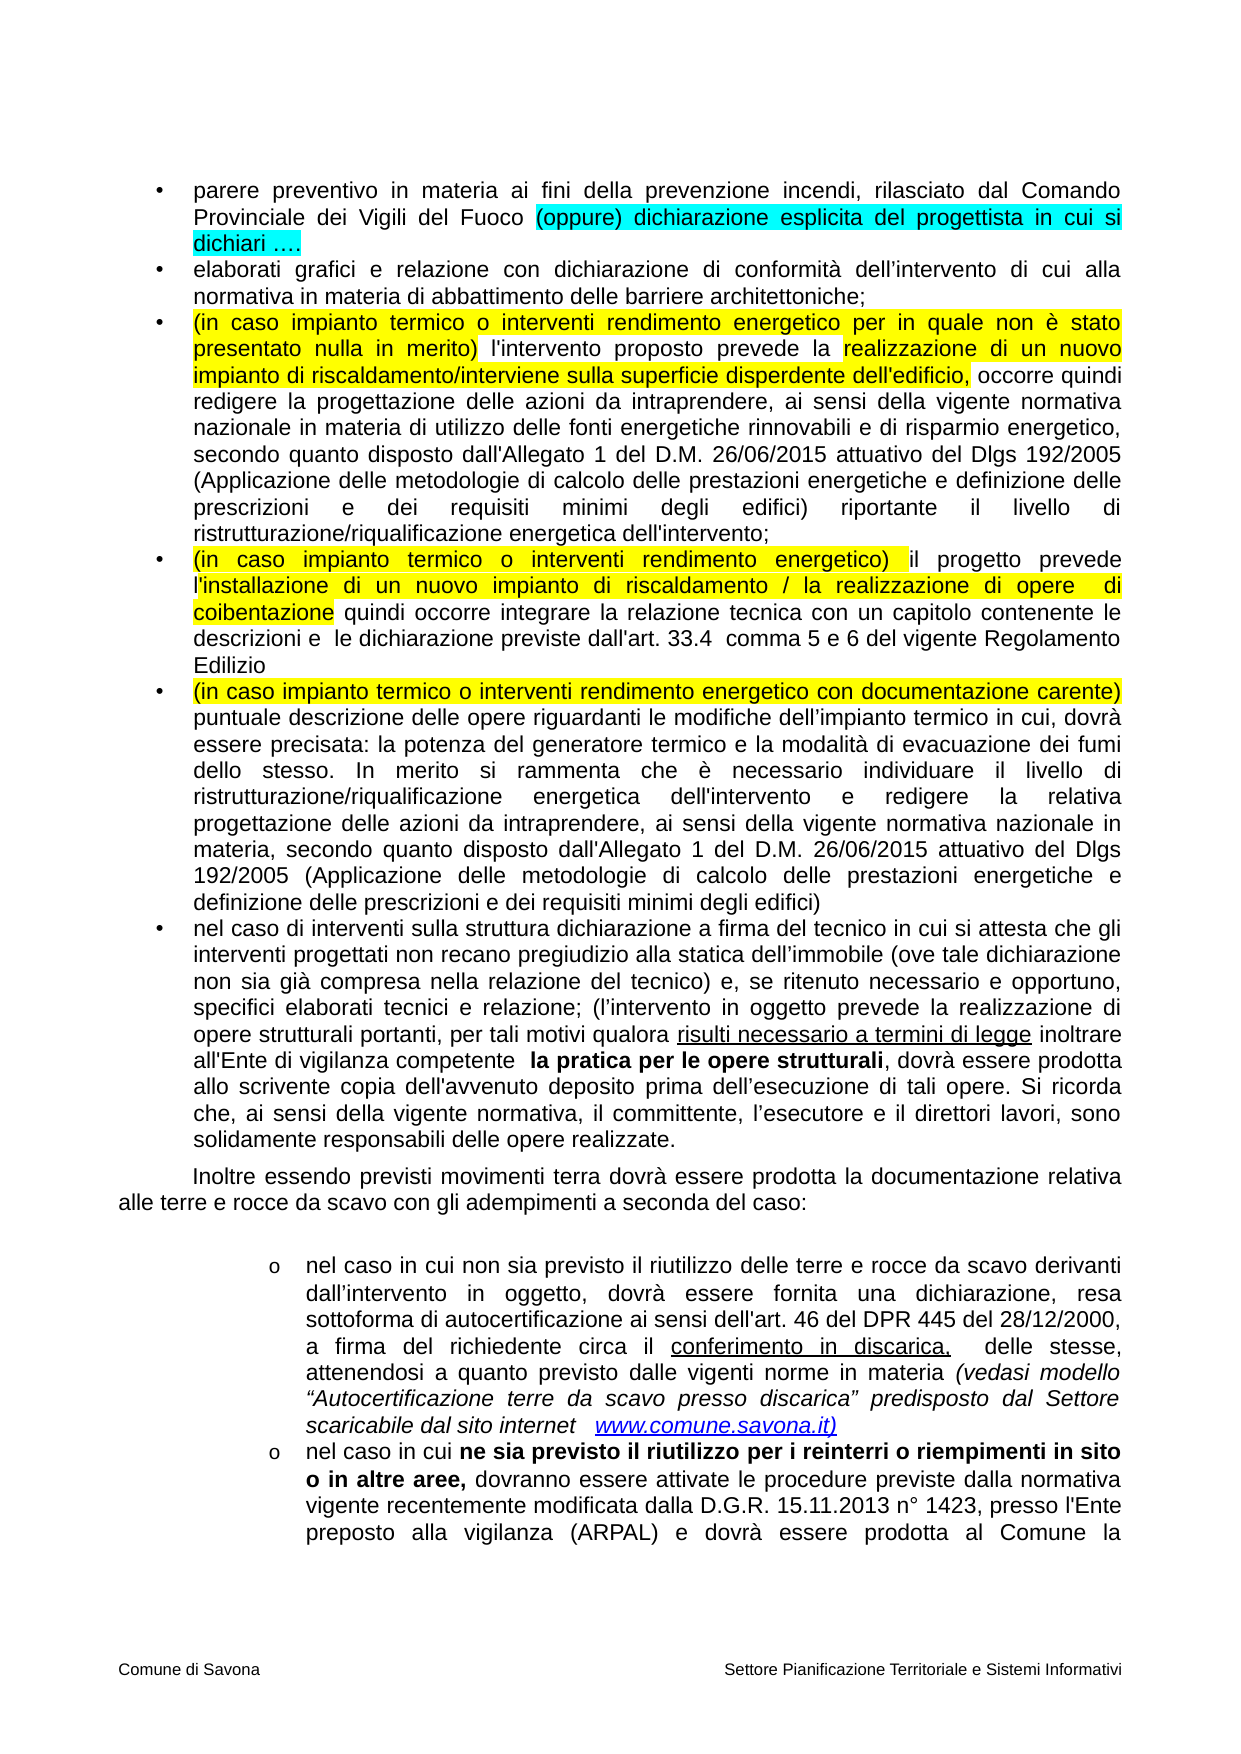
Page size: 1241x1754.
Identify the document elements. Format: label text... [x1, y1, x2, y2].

list (in caso impianto termico o interventi rendimento energetico) il progetto prevede l'installazione di un nuovo impianto di riscaldamento / la realizzazione di opere di coibentazione quindi occorre integrare la relazione tecnica con un capitolo contenente le descrizioni e le dichiarazione previste dall'art. 33.4 comma 5 e 6 del vigente Regolamento Edilizio [156, 546, 1122, 678]
list (in caso impianto termico o interventi rendimento energetico per in quale non è stato presentato nulla in merito) l'intervento proposto prevede la realizzazione di un nuovo impianto di riscaldamento/interviene sulla superficie disperdente dell'edificio, occorre quindi redigere la progettazione delle azioni da intraprendere, ai sensi della vigente normativa nazionale in materia di utilizzo delle fonti energetiche rinnovabili e di risparmio energetico, secondo quanto disposto dall'Allegato 1 del D.M. 26/06/2015 attuativo del Dlgs 192/2005 (Applicazione delle metodologie di calcolo delle prestazioni energetiche e definizione delle prescrizioni e dei requisiti minimi degli edifici) riportante il livello di ristrutturazione/riqualificazione energetica dell'intervento; [156, 309, 1122, 546]
list elaborati grafici e relazione con dichiarazione di conformità dell’intervento di cui alla normativa in materia di abbattimento delle barriere architettoniche; [156, 256, 1122, 309]
list nel caso in cui ne sia previsto il riutilizzo per i reinterri o riempimenti in sito o in altre aree, dovranno essere attivate le procedure previste dalla normativa vigente recentemente modificata dalla D.G.R. 15.11.2013 n° 1423, presso l'Ente preposto alla vigilanza (ARPAL) e dovrà essere prodotta al Comune la [268, 1438, 1122, 1545]
list nel caso di interventi sulla struttura dichiarazione a firma del tecnico in cui si attesta che gli interventi progettati non recano pregiudizio alla statica dell’immobile (ove tale dichiarazione non sia già compresa nella relazione del tecnico) e, se ritenuto necessario e opportuno, specifici elaborati tecnici e relazione; (l’intervento in oggetto prevede la realizzazione di opere strutturali portanti, per tali motivi qualora risulti necessario a termini di legge inoltrare all'Ente di vigilanza competente la pratica per le opere strutturali, dovrà essere prodotta allo scrivente copia dell'avvenuto deposito prima dell’esecuzione di tali opere. Si ricorda che, ai sensi della vigente normativa, il committente, l’esecutore e il direttori lavori, sono solidamente responsabili delle opere realizzate. [156, 915, 1122, 1152]
list parere preventivo in materia ai fini della prevenzione incendi, rilasciato dal Comando Provinciale dei Vigili del Fuoco (oppure) dichiarazione esplicita del progettista in cui si dichiari …. [156, 177, 1122, 256]
list (in caso impianto termico o interventi rendimento energetico con documentazione carente) puntuale descrizione delle opere riguardanti le modifiche dell’impianto termico in cui, dovrà essere precisata: la potenza del generatore termico e la modalità di evacuazione dei fumi dello stesso. In merito si rammenta che è necessario individuare il livello di ristrutturazione/riqualificazione energetica dell'intervento e redigere la relativa progettazione delle azioni da intraprendere, ai sensi della vigente normativa nazionale in materia, secondo quanto disposto dall'Allegato 1 del D.M. 26/06/2015 attuativo del Dlgs 192/2005 (Applicazione delle metodologie di calcolo delle prestazioni energetiche e definizione delle prescrizioni e dei requisiti minimi degli edifici) [156, 678, 1122, 915]
list nel caso in cui non sia previsto il riutilizzo delle terre e rocce da scavo derivanti dall’intervento in oggetto, dovrà essere fornita una dichiarazione, resa sottoforma di autocertificazione ai sensi dell'art. 46 del DPR 445 del 28/12/2000, a firma del richiedente circa il conferimento in discarica, delle stesse, attenendosi a quanto previsto dalle vigenti norme in materia (vedasi modello “Autocertificazione terre da scavo presso discarica” predisposto dal Settore scaricabile dal sito internet www.comune.savona.it) [268, 1252, 1122, 1438]
text Inoltre essendo previsti movimenti terra dovrà essere prodotta la documentazione relativa alle terre e rocce da scavo con gli adempimenti a seconda del caso: [118, 1163, 1122, 1215]
